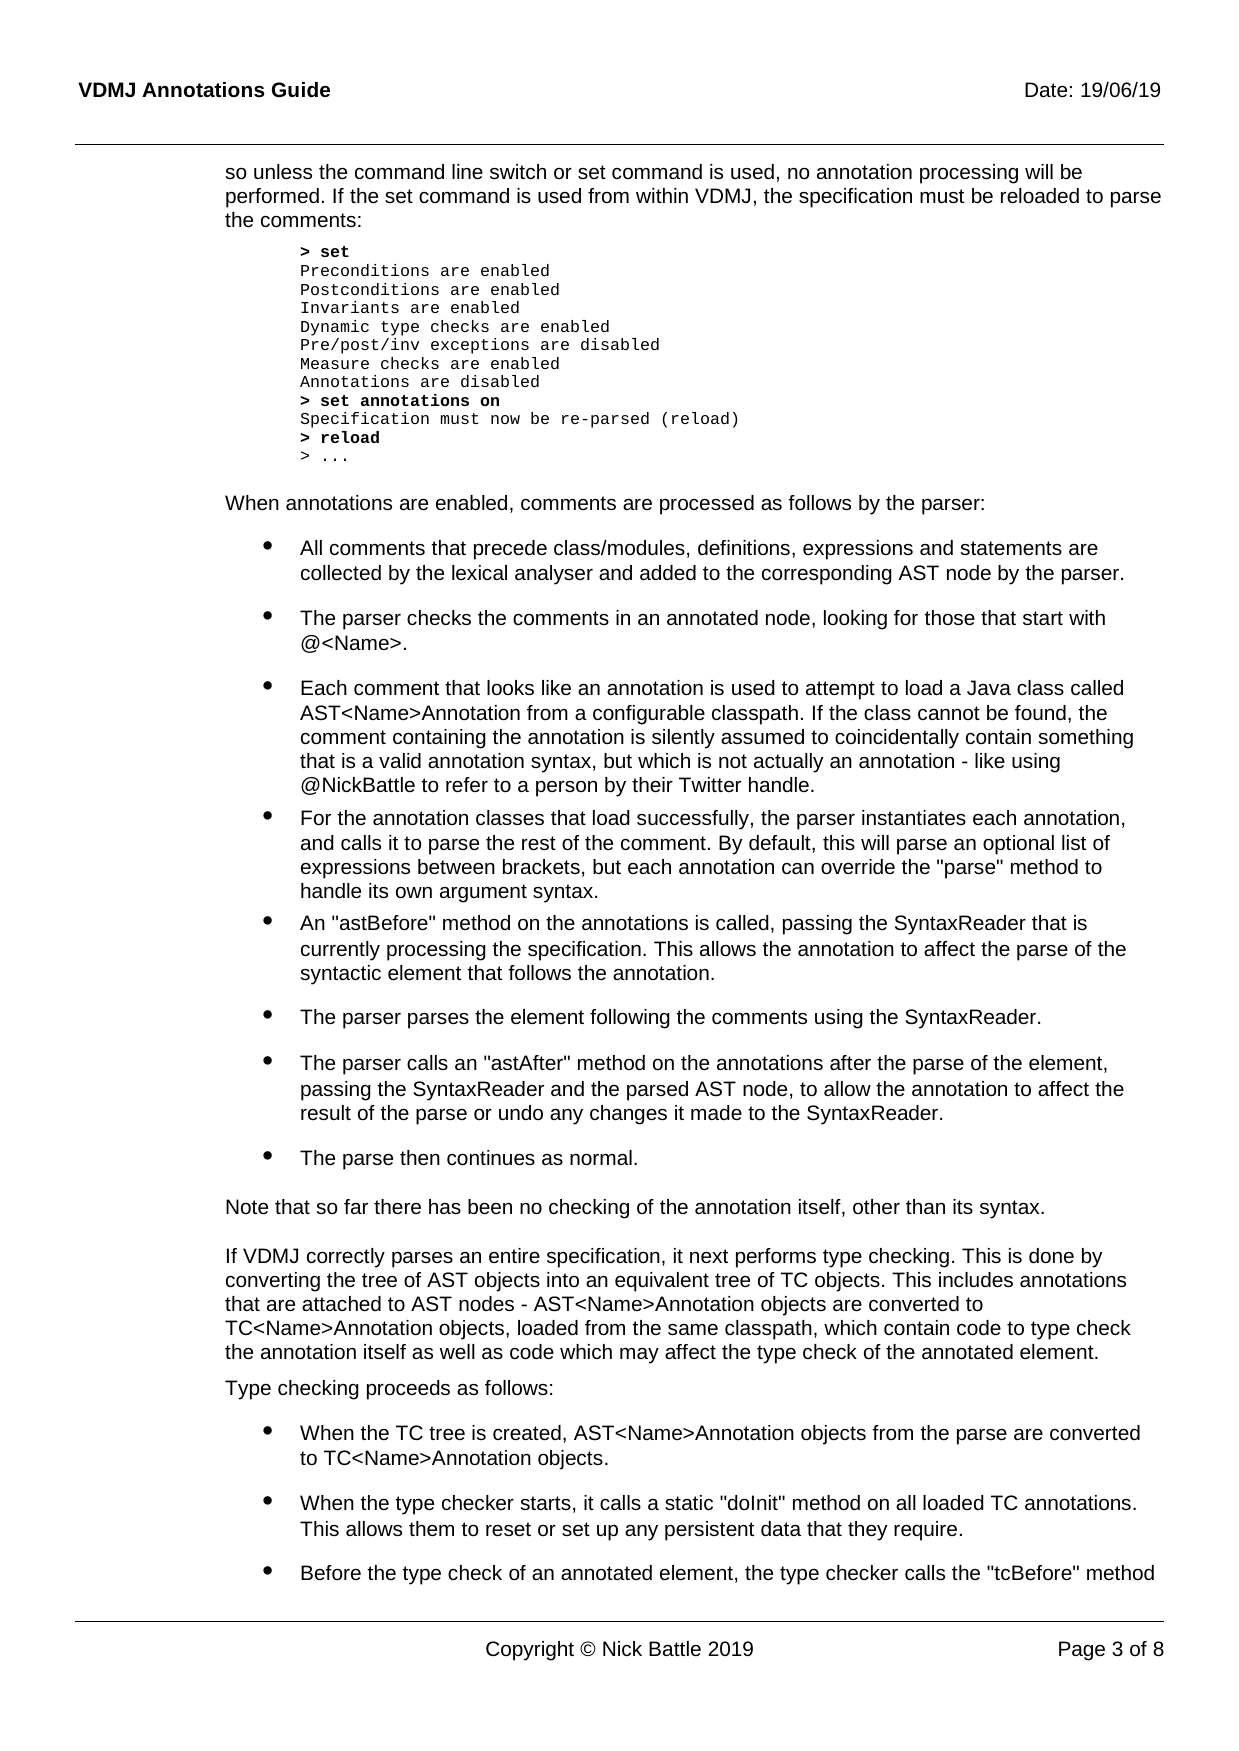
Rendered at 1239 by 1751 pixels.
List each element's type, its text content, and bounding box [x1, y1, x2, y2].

text Dynamic type checks are enabled [300, 318, 1164, 337]
text Annotations are disabled [300, 374, 1164, 393]
text > set [300, 244, 1164, 263]
text > ... [300, 448, 1164, 467]
list The parser calls an "astAfter" method on the annotations after the parse of the element, passing the SyntaxReader and the parsed AST node, to allow the annotation to affect the result of the parse or undo any changes it made to the SyntaxReader. [262, 1043, 1164, 1125]
list All comments that precede class/modules, definitions, expressions and statements are collected by the lexical analyser and added to the corresponding AST node by the parser. [262, 527, 1164, 585]
text Type checking proceeds as follows: [225, 1376, 1164, 1400]
text Postconditions are enabled [300, 281, 1164, 300]
list Before the type check of an annotated element, the type checker calls the "tcBefore" method [262, 1553, 1164, 1587]
list An "astBefore" method on the annotations is called, passing the SyntaxReader that is currently processing the specification. This allows the annotation to affect the parse of the syntactic element that follows the annotation. [262, 903, 1164, 985]
text so unless the command line switch or set command is used, no annotation processing will be performed. If the set command is used from within VDMJ, the specification must be reloaded to parse the comments: [225, 160, 1164, 232]
text When annotations are enabled, comments are processed as follows by the parser: [225, 491, 1164, 515]
text > set annotations on [300, 393, 1164, 411]
text > reload [300, 430, 1164, 448]
text Invariants are enabled [300, 300, 1164, 318]
list When the TC tree is created, AST<Name>Annotation objects from the parse are converted to TC<Name>Annotation objects. [262, 1413, 1164, 1470]
list When the type checker starts, it calls a static "doInit" method on all loaded TC annotations. This allows them to reset or set up any persistent data that they require. [262, 1483, 1164, 1541]
text Note that so far there has been no checking of the annotation itself, other than its syntax. [225, 1195, 1164, 1219]
text Pre/post/inv exceptions are disabled [300, 337, 1164, 356]
text Specification must now be re-parsed (reload) [300, 411, 1164, 430]
list The parse then continues as normal. [262, 1137, 1164, 1171]
list The parser checks the comments in an annotated node, looking for those that start with @<Name>. [262, 597, 1164, 655]
text If VDMJ correctly parses an entire specification, it next performs type checking. This is done by converting the tree of AST objects into an equivalent tree of TC objects. This includes annotations that are attached to AST nodes - AST<Name>Annotation objects are converted to TC<Name>Annotation objects, loaded from the same classpath, which contain code to type check the annotation itself as well as code which may affect the type check of the annotated element. [225, 1243, 1164, 1364]
text Preconditions are enabled [300, 263, 1164, 281]
list For the annotation classes that load successfully, the parser instantiates each annotation, and calls it to parse the rest of the comment. By default, this will parse an optional list of expressions between brackets, but each annotation can override the "parse" method to handle its own argument syntax. [262, 797, 1164, 903]
list Each comment that looks like an annotation is used to attempt to load a Java class called AST<Name>Annotation from a configurable classpath. If the class cannot be found, the comment containing the annotation is silently assumed to coincidentally contain something that is a valid annotation syntax, but which is not actually an annotation - like using @NickBattle to refer to a person by their Twitter handle. [262, 668, 1164, 797]
text Measure checks are enabled [300, 356, 1164, 374]
list The parser parses the element following the comments using the SyntaxReader. [262, 997, 1164, 1031]
